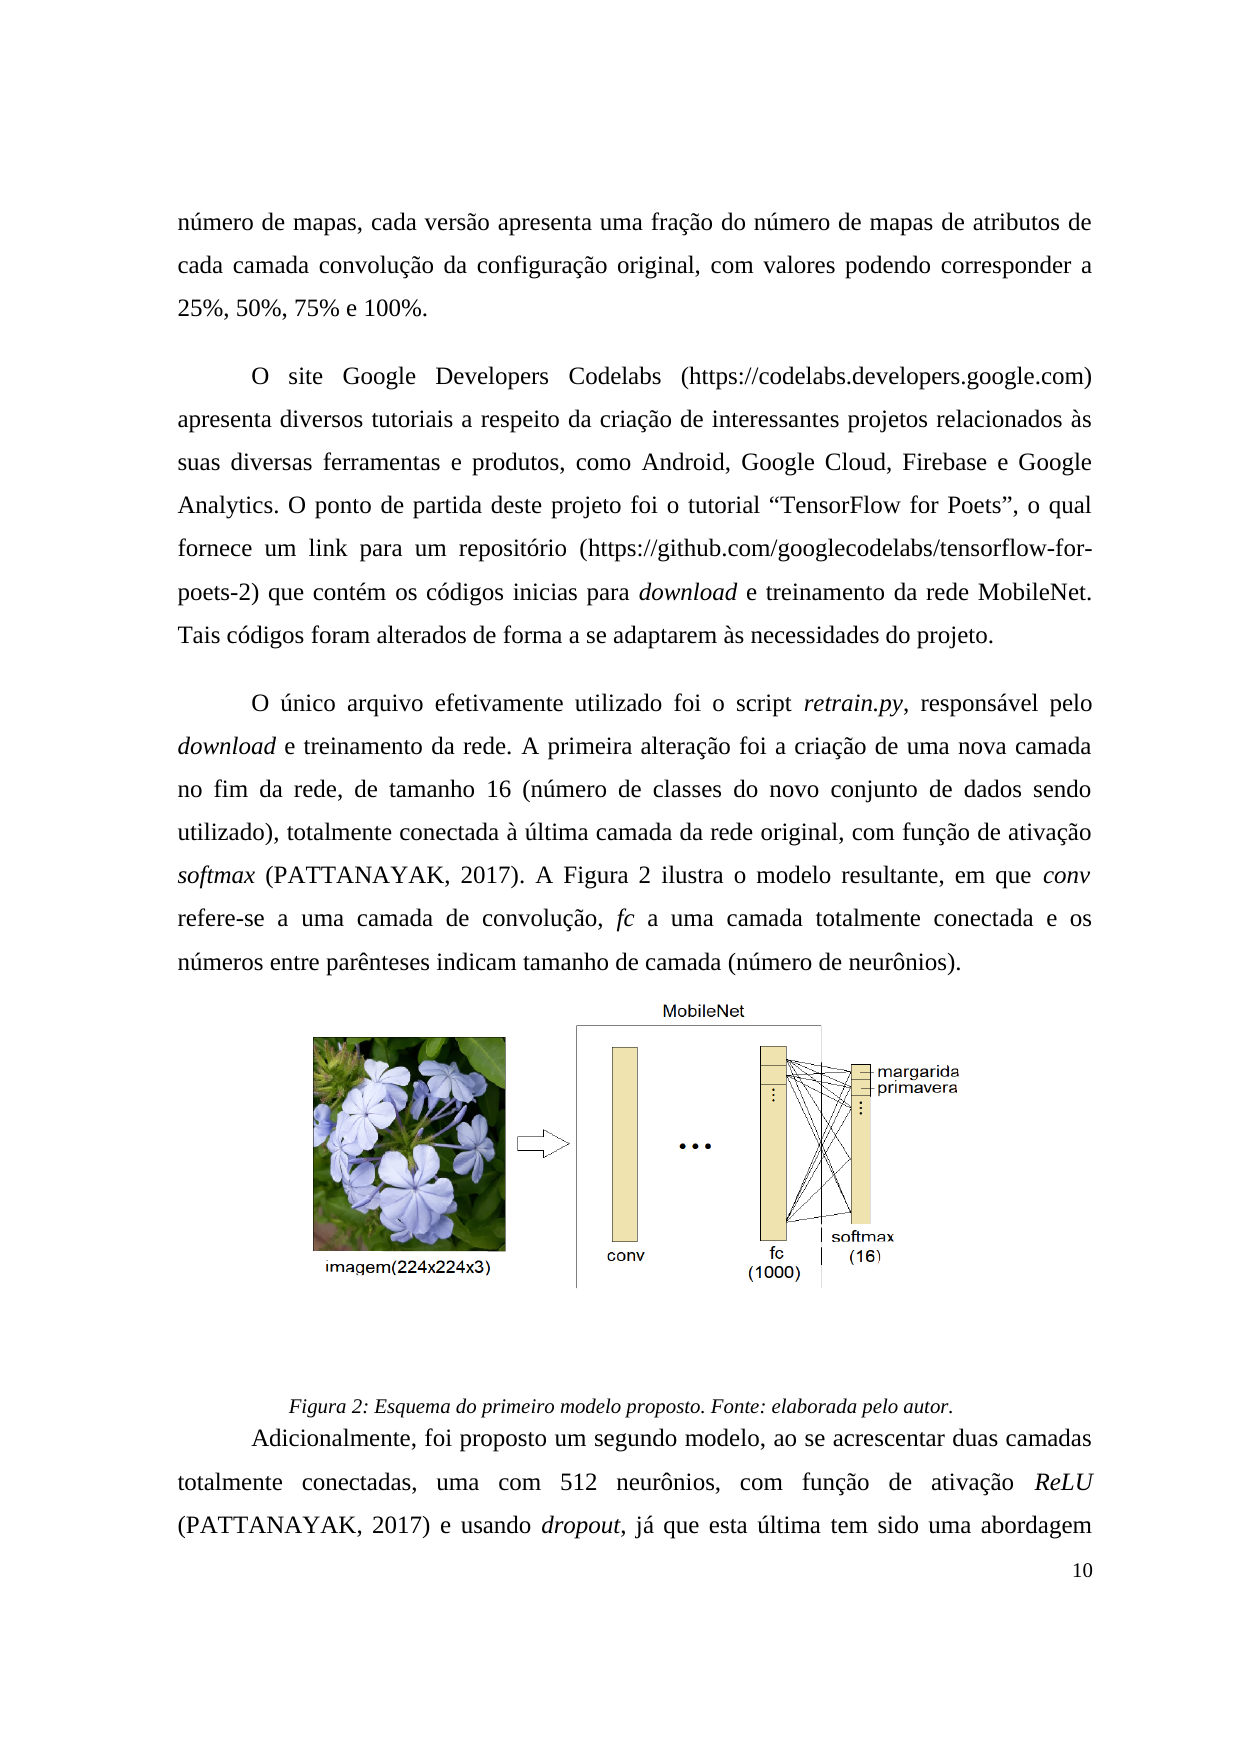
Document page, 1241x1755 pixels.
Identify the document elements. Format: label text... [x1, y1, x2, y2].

text O site Google Developers Codelabs (https://codelabs.developers.google.com) apresenta diversos tutoriais a respeito da criação de interessantes projetos relacionados às suas diversas ferramentas e produtos, como Android, Google Cloud, Firebase e Google Analytics. O ponto de partida deste projeto foi o tutorial “TensorFlow for Poets”, o qual fornece um link para um repositório (https://github.com/googlecodelabs/tensorflow-for-poets-2) que contém os códigos inicias para download e treinamento da rede MobileNet. Tais códigos foram alterados de forma a se adaptarem às necessidades do projeto. [177, 361, 1093, 648]
text número de mapas, cada versão apresenta uma fração do número de mapas de atributos de cada camada convolução da configuração original, com valores podendo corresponder a 25%, 50%, 75% e 100%. [177, 207, 1093, 322]
text Figura 2: Esquema do primeiro modelo proposto. Fonte: elaborada pelo autor. [278, 1394, 966, 1418]
text Adicionalmente, foi proposto um segundo modelo, ao se acrescentar duas camadas totalmente conectadas, uma com 512 neurônios, com função de ativação ReLU (PATTANAYAK, 2017) e usando dropout, já que esta última tem sido uma abordagem [177, 1423, 1093, 1538]
text O único arquivo efetivamente utilizado foi o script retrain.py, responsável pelo download e treinamento da rede. A primeira alteração foi a criação de uma nova camada no fim da rede, de tamanho 16 (número de classes do novo conjunto de dados sendo utilizado), totalmente conectada à última camada da rede original, com função de ativação softmax (PATTANAYAK, 2017). A Figura 2 ilustra o modelo resultante, em que conv refere-se a uma camada de convolução, fc a uma camada totalmente conectada e os números entre parênteses indicam tamanho de camada (número de neurônios). [177, 688, 1093, 975]
